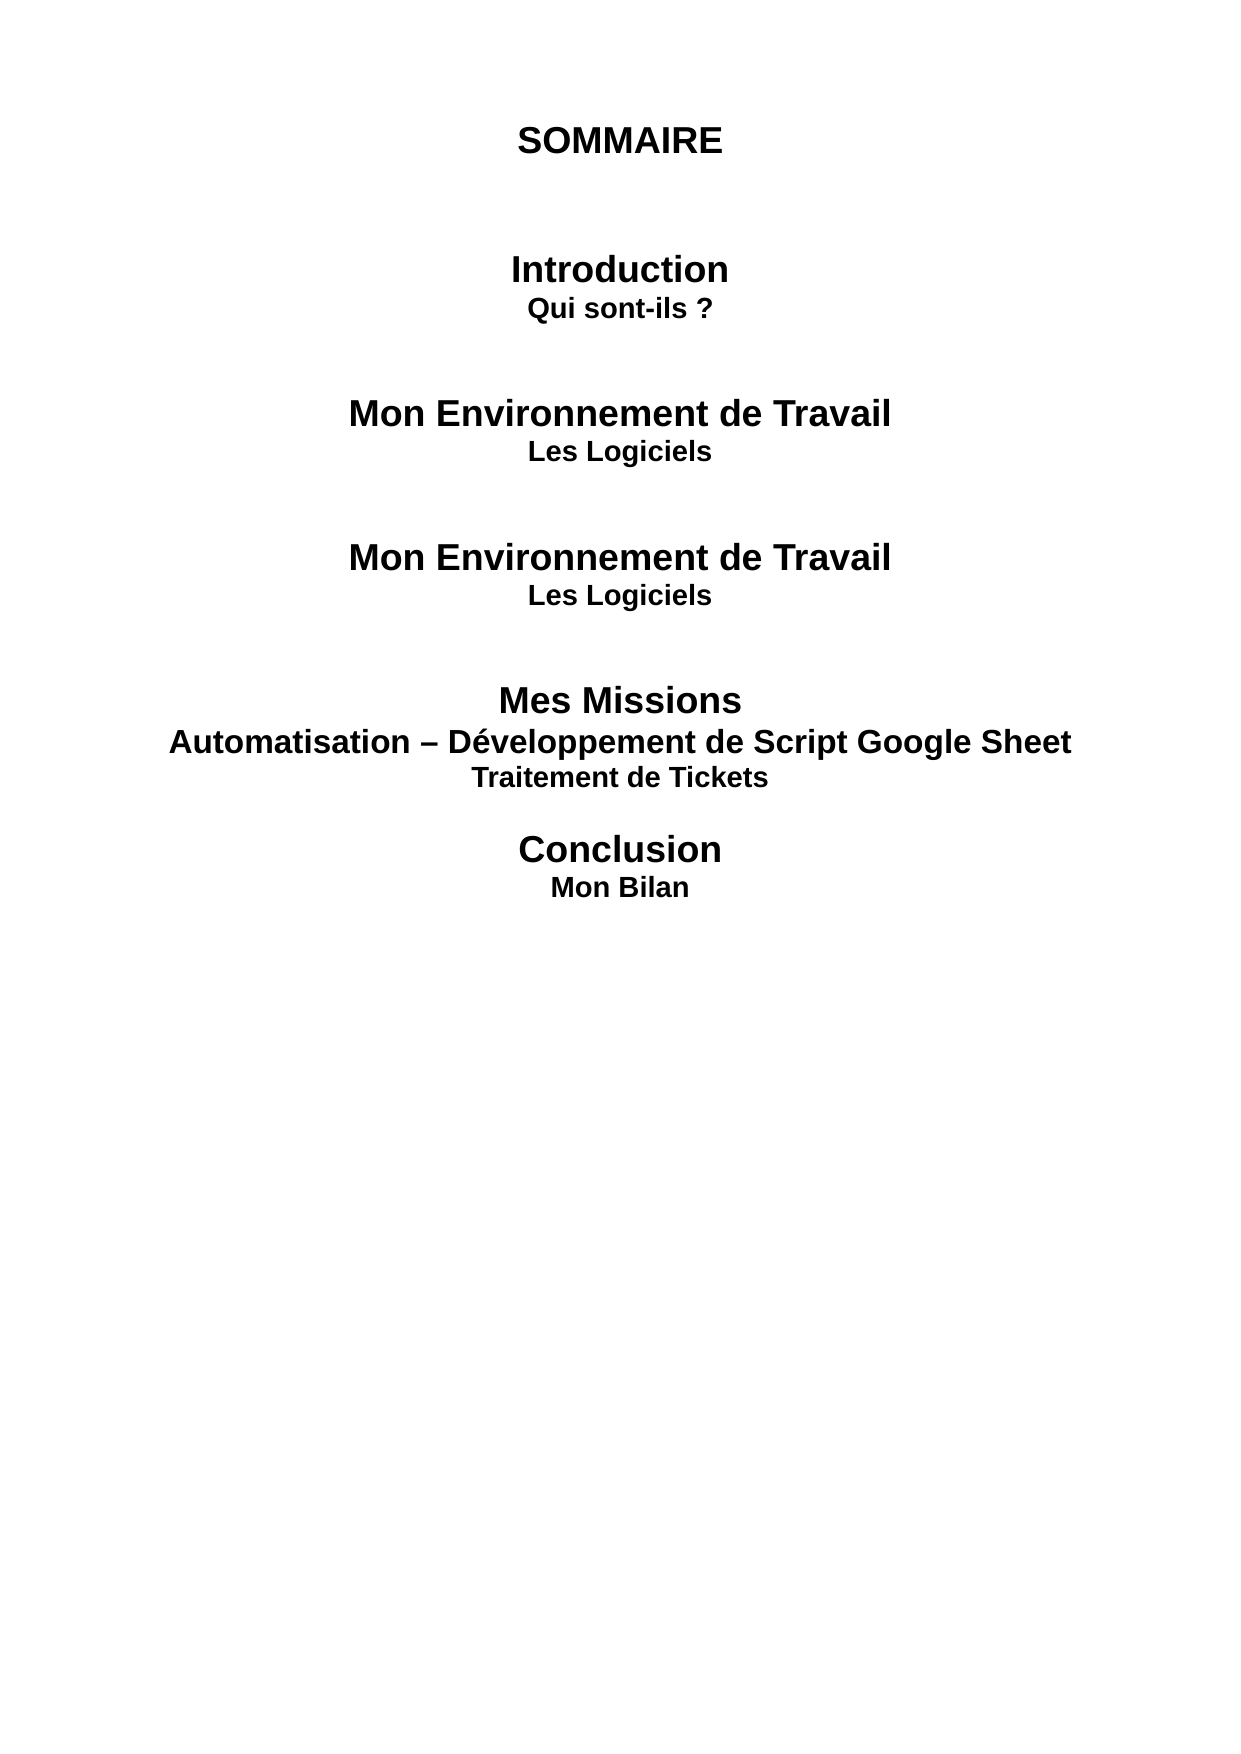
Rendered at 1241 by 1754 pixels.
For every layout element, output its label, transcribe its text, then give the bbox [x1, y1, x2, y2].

subtitle Automatisation – Développement de Script Google Sheet [118, 722, 1122, 760]
text Les Logiciels [118, 578, 1122, 612]
text Conclusion [118, 827, 1122, 871]
text SOMMAIRE [118, 118, 1122, 161]
text Mon Environnement de Travail [118, 391, 1122, 434]
text Mon Bilan [118, 871, 1122, 904]
text Les Logiciels [118, 434, 1122, 468]
text Introduction [118, 247, 1122, 291]
text Mon Environnement de Travail [118, 535, 1122, 578]
subtitle Traitement de Tickets [118, 760, 1122, 794]
text Mes Missions [118, 679, 1122, 722]
text Qui sont-ils ? [118, 291, 1122, 324]
